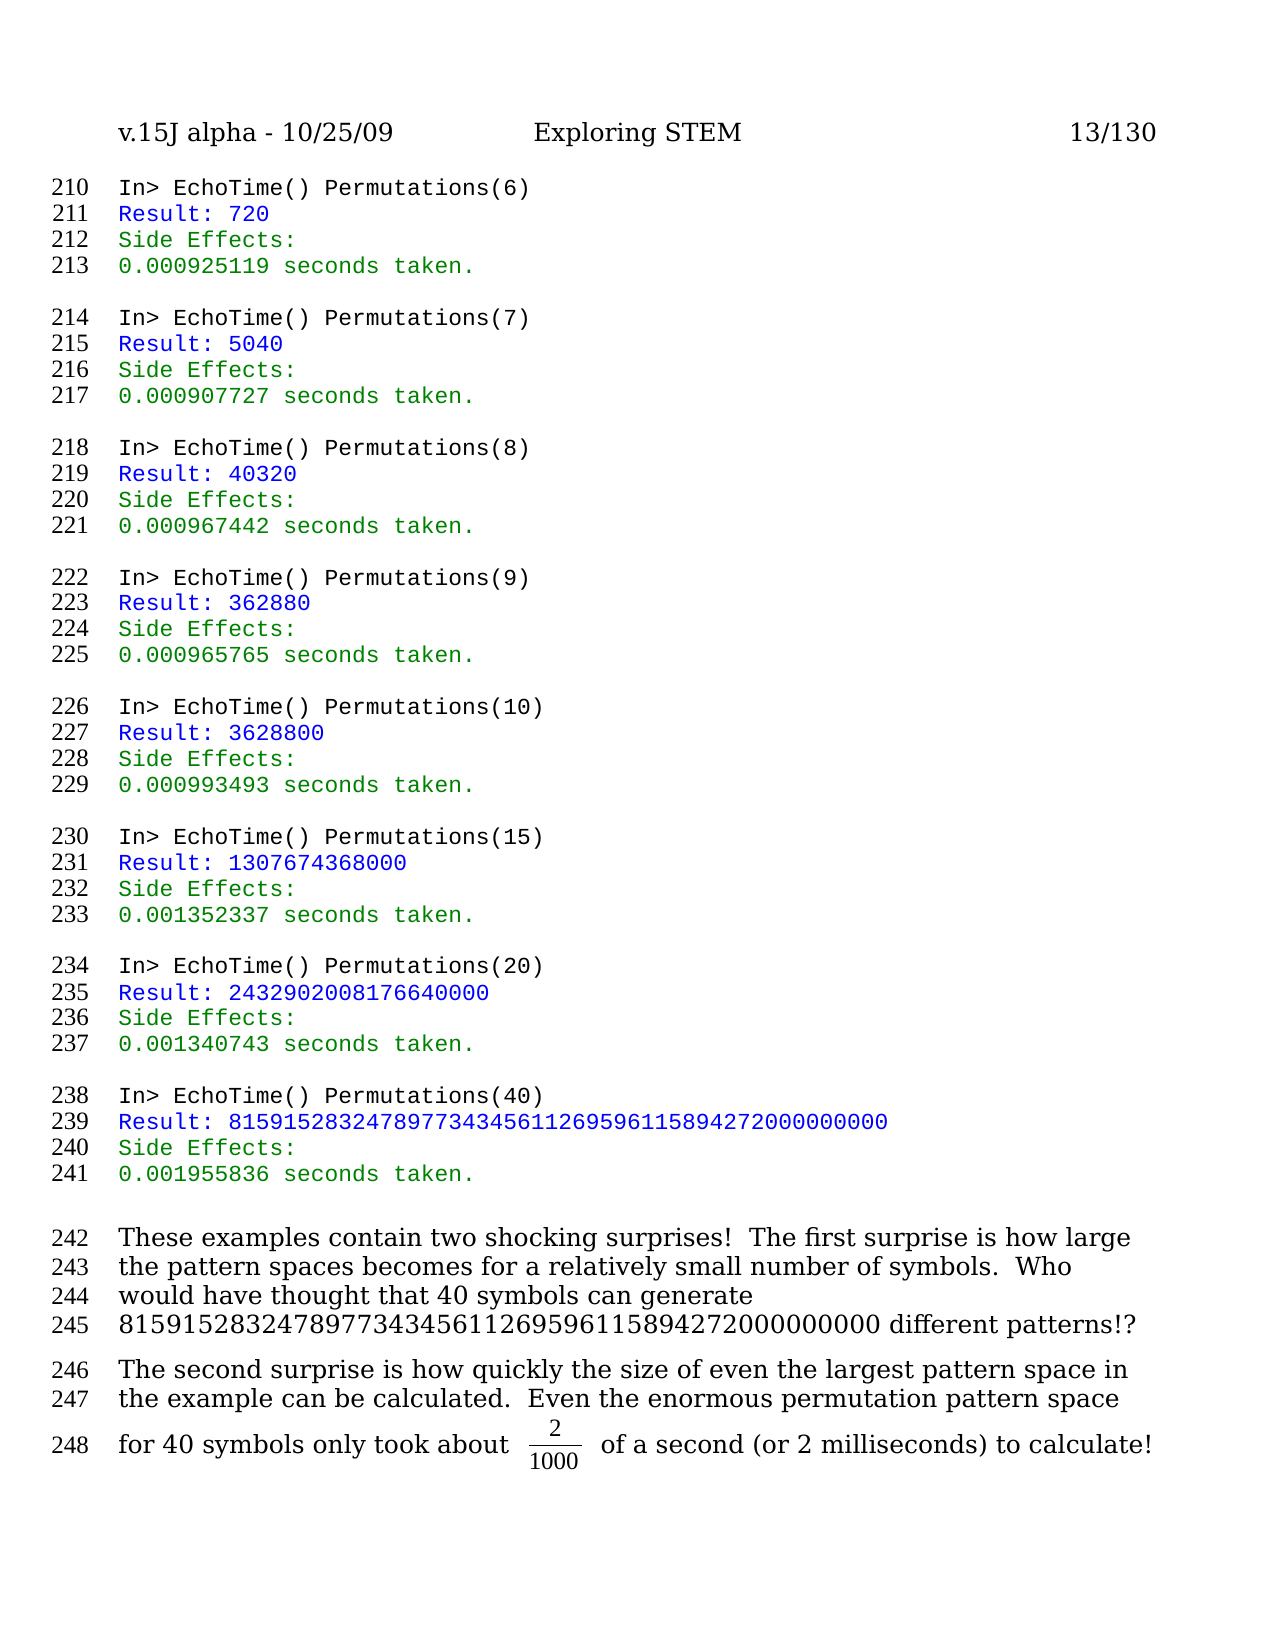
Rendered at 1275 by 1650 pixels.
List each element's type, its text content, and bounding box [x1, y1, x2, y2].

text Result: 3628800 [118, 721, 1157, 747]
text Result: 2432902008176640000 [118, 981, 1157, 1007]
text Result: 815915283247897734345611269596115894272000000000 [118, 1111, 1157, 1136]
text 0.001340743 seconds taken. [118, 1033, 1157, 1059]
text Side Effects: [118, 877, 1157, 903]
text In> EchoTime() Permutations(10) [118, 696, 1157, 721]
text In> EchoTime() Permutations(15) [118, 825, 1157, 851]
text Side Effects: [118, 1136, 1157, 1162]
text 0.000967442 seconds taken. [118, 514, 1157, 540]
text 0.000965765 seconds taken. [118, 644, 1157, 669]
text Result: 362880 [118, 592, 1157, 618]
text 0.001352337 seconds taken. [118, 903, 1157, 929]
text Result: 40320 [118, 462, 1157, 488]
text Result: 5040 [118, 332, 1157, 358]
text In> EchoTime() Permutations(40) [118, 1084, 1157, 1111]
text In> EchoTime() Permutations(9) [118, 566, 1157, 592]
text 0.000907727 seconds taken. [118, 384, 1157, 410]
text These examples contain two shocking surprises! The first surprise is how large the pattern spaces becomes for a relatively small number of symbols. Who would have thought that 40 symbols can generate 815915283247897734345611269596115894272000000000 different patterns!? [118, 1223, 1157, 1340]
text 0.000993493 seconds taken. [118, 773, 1157, 799]
text Result: 1307674368000 [118, 851, 1157, 877]
text Side Effects: [118, 747, 1157, 773]
text The second surprise is how quickly the size of even the largest pattern space in the example can be calculated. Even the enormous permutation pattern space for 40 symbols only took aboutof a second (or 2 milliseconds) to calculate! [118, 1355, 1157, 1477]
text Result: 720 [118, 203, 1157, 229]
text In> EchoTime() Permutations(20) [118, 955, 1157, 981]
text In> EchoTime() Permutations(7) [118, 306, 1157, 332]
text Side Effects: [118, 358, 1157, 384]
text Side Effects: [118, 618, 1157, 644]
text Side Effects: [118, 1007, 1157, 1033]
text In> EchoTime() Permutations(6) [118, 177, 1157, 203]
text 0.001955836 seconds taken. [118, 1162, 1157, 1188]
text 0.000925119 seconds taken. [118, 254, 1157, 281]
text In> EchoTime() Permutations(8) [118, 436, 1157, 462]
text Side Effects: [118, 229, 1157, 254]
text Side Effects: [118, 488, 1157, 514]
